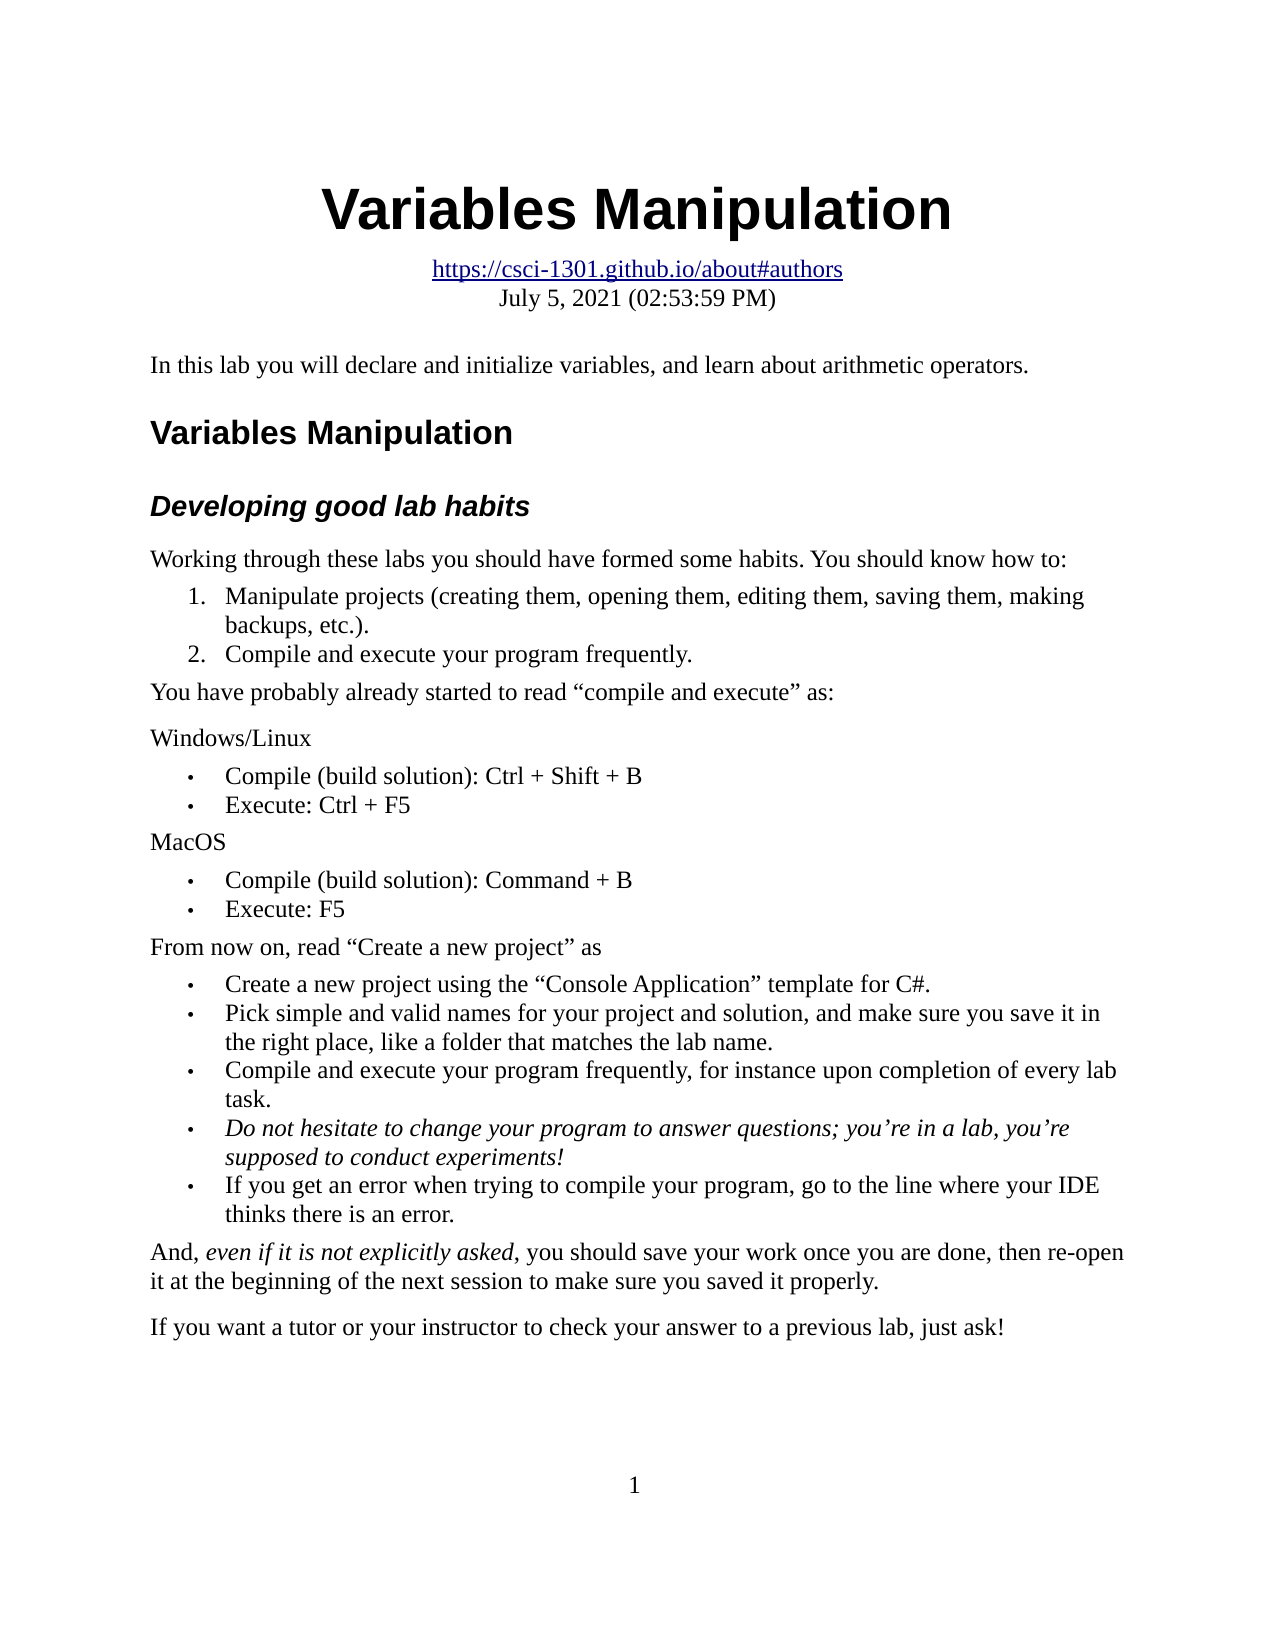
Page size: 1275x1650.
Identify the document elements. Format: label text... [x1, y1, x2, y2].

text https://csci-1301.github.io/about#authors [150, 254, 1125, 283]
list Compile and execute your program frequently. [187, 639, 1125, 668]
text July 5, 2021 (02:53:59 PM) [150, 283, 1125, 312]
text Windows/Linux [150, 723, 1125, 752]
list Pick simple and valid names for your project and solution, and make sure you save it in the right place, like a folder that matches the lab name. [187, 998, 1125, 1056]
text If you want a tutor or your instructor to check your answer to a previous lab, just ask! [150, 1312, 1125, 1341]
text From now on, read “Create a new project” as [150, 932, 1125, 960]
list If you get an error when trying to compile your program, go to the line where your IDE thinks there is an error. [187, 1171, 1125, 1228]
subtitle Variables Manipulation [150, 412, 1125, 451]
list Manipulate projects (creating them, opening them, editing them, saving them, making backups, etc.). [187, 581, 1125, 639]
list Compile and execute your program frequently, for instance upon completion of every lab task. [187, 1056, 1125, 1113]
text And, even if it is not explicitly asked, you should save your work once you are done, then re-open it at the beginning of the next session to make sure you saved it properly. [150, 1237, 1125, 1294]
list Do not hesitate to change your program to answer questions; you’re in a lab, you’re supposed to conduct experiments! [187, 1113, 1125, 1171]
text MacOS [150, 827, 1125, 856]
subtitle Developing good lab habits [150, 489, 1125, 522]
list Execute: Ctrl + F5 [187, 790, 1125, 818]
text Working through these labs you should have formed some habits. You should know how to: [150, 544, 1125, 572]
text In this lab you will declare and initialize variables, and learn about arithmetic operators. [150, 350, 1125, 378]
list Execute: F5 [187, 894, 1125, 923]
text You have probably already started to read “compile and execute” as: [150, 677, 1125, 705]
title Variables Manipulation [150, 175, 1125, 242]
list Compile (build solution): Ctrl + Shift + B [187, 761, 1125, 790]
list Compile (build solution): Command + B [187, 865, 1125, 894]
list Create a new project using the “Console Application” template for C#. [187, 969, 1125, 998]
